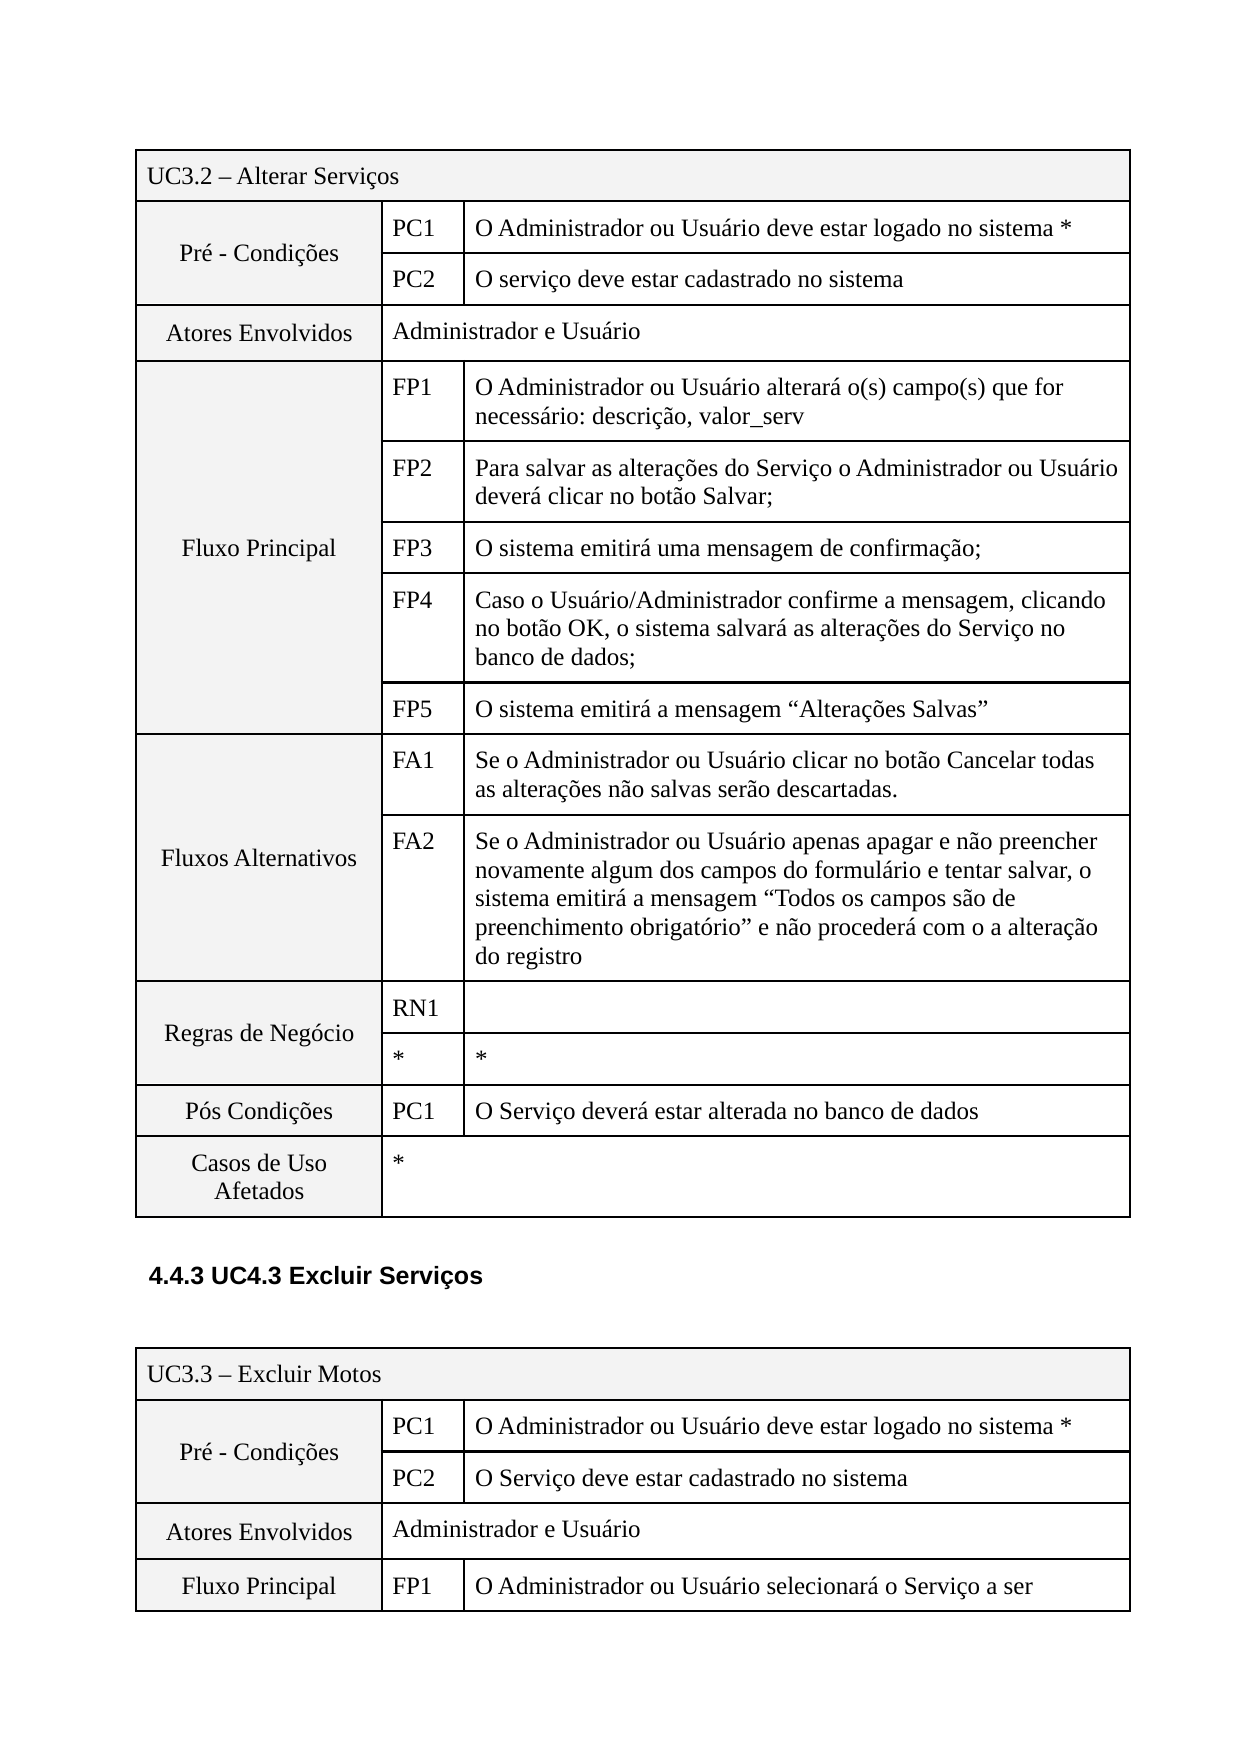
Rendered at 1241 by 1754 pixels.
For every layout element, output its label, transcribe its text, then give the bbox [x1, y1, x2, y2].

table_cell Atores Envolvidos [137, 306, 381, 360]
table_cell PC2 [383, 1453, 463, 1502]
table_cell [465, 982, 1129, 1032]
text 4.4.3 UC4.3 Excluir Serviços [148, 1261, 1063, 1289]
table_cell FA1 [383, 735, 463, 813]
table_cell O Serviço deve estar cadastrado no sistema [465, 1453, 1129, 1502]
table_cell Casos de Uso Afetados [137, 1137, 381, 1216]
table_cell Fluxo Principal [137, 362, 381, 733]
table_cell Pós Condições [137, 1086, 381, 1135]
table_cell Administrador e Usuário [383, 1504, 1129, 1558]
table_cell O sistema emitirá uma mensagem de confirmação; [465, 523, 1129, 572]
table_cell O Administrador ou Usuário alterará o(s) campo(s) que for necessário: descrição, valor_serv [465, 362, 1129, 440]
table_cell Pré - Condições [137, 1401, 381, 1502]
table_cell FP1 [383, 362, 463, 440]
table_cell O Serviço deverá estar alterada no banco de dados [465, 1086, 1129, 1135]
table_cell * [465, 1034, 1129, 1083]
table_cell FP5 [383, 684, 463, 733]
table_cell O Administrador ou Usuário deve estar logado no sistema * [465, 202, 1129, 252]
table_cell Atores Envolvidos [137, 1504, 381, 1558]
table_cell Fluxos Alternativos [137, 735, 381, 980]
table_cell PC1 [383, 1086, 463, 1135]
table_header UC3.3 – Excluir Motos [137, 1349, 1129, 1399]
table_cell FP1 [383, 1560, 463, 1610]
table_cell O Administrador ou Usuário selecionará o Serviço a ser [465, 1560, 1129, 1610]
table_cell PC2 [383, 254, 463, 303]
table_cell * [383, 1137, 1129, 1216]
table_cell Se o Administrador ou Usuário apenas apagar e não preencher novamente algum dos campos do formulário e tentar salvar, o sistema emitirá a mensagem “Todos os campos são de preenchimento obrigatório” e não procederá com o a alteração do registro [465, 816, 1129, 980]
table_cell Pré - Condições [137, 202, 381, 303]
table_cell PC1 [383, 1401, 463, 1450]
table_header UC3.2 – Alterar Serviços [137, 151, 1129, 200]
table_cell * [383, 1034, 463, 1083]
table_cell Fluxo Principal [137, 1560, 381, 1610]
table_cell FP3 [383, 523, 463, 572]
table_cell PC1 [383, 202, 463, 252]
table_cell FP2 [383, 442, 463, 521]
table_cell FA2 [383, 816, 463, 980]
table_cell O serviço deve estar cadastrado no sistema [465, 254, 1129, 303]
table_cell O sistema emitirá a mensagem “Alterações Salvas” [465, 684, 1129, 733]
table_cell FP4 [383, 574, 463, 681]
table_cell RN1 [383, 982, 463, 1032]
table_cell Para salvar as alterações do Serviço o Administrador ou Usuário deverá clicar no botão Salvar; [465, 442, 1129, 521]
table_cell O Administrador ou Usuário deve estar logado no sistema * [465, 1401, 1129, 1450]
table_cell Administrador e Usuário [383, 306, 1129, 360]
table_cell Caso o Usuário/Administrador confirme a mensagem, clicando no botão OK, o sistema salvará as alterações do Serviço no banco de dados; [465, 574, 1129, 681]
table_cell Regras de Negócio [137, 982, 381, 1083]
table_cell Se o Administrador ou Usuário clicar no botão Cancelar todas as alterações não salvas serão descartadas. [465, 735, 1129, 813]
